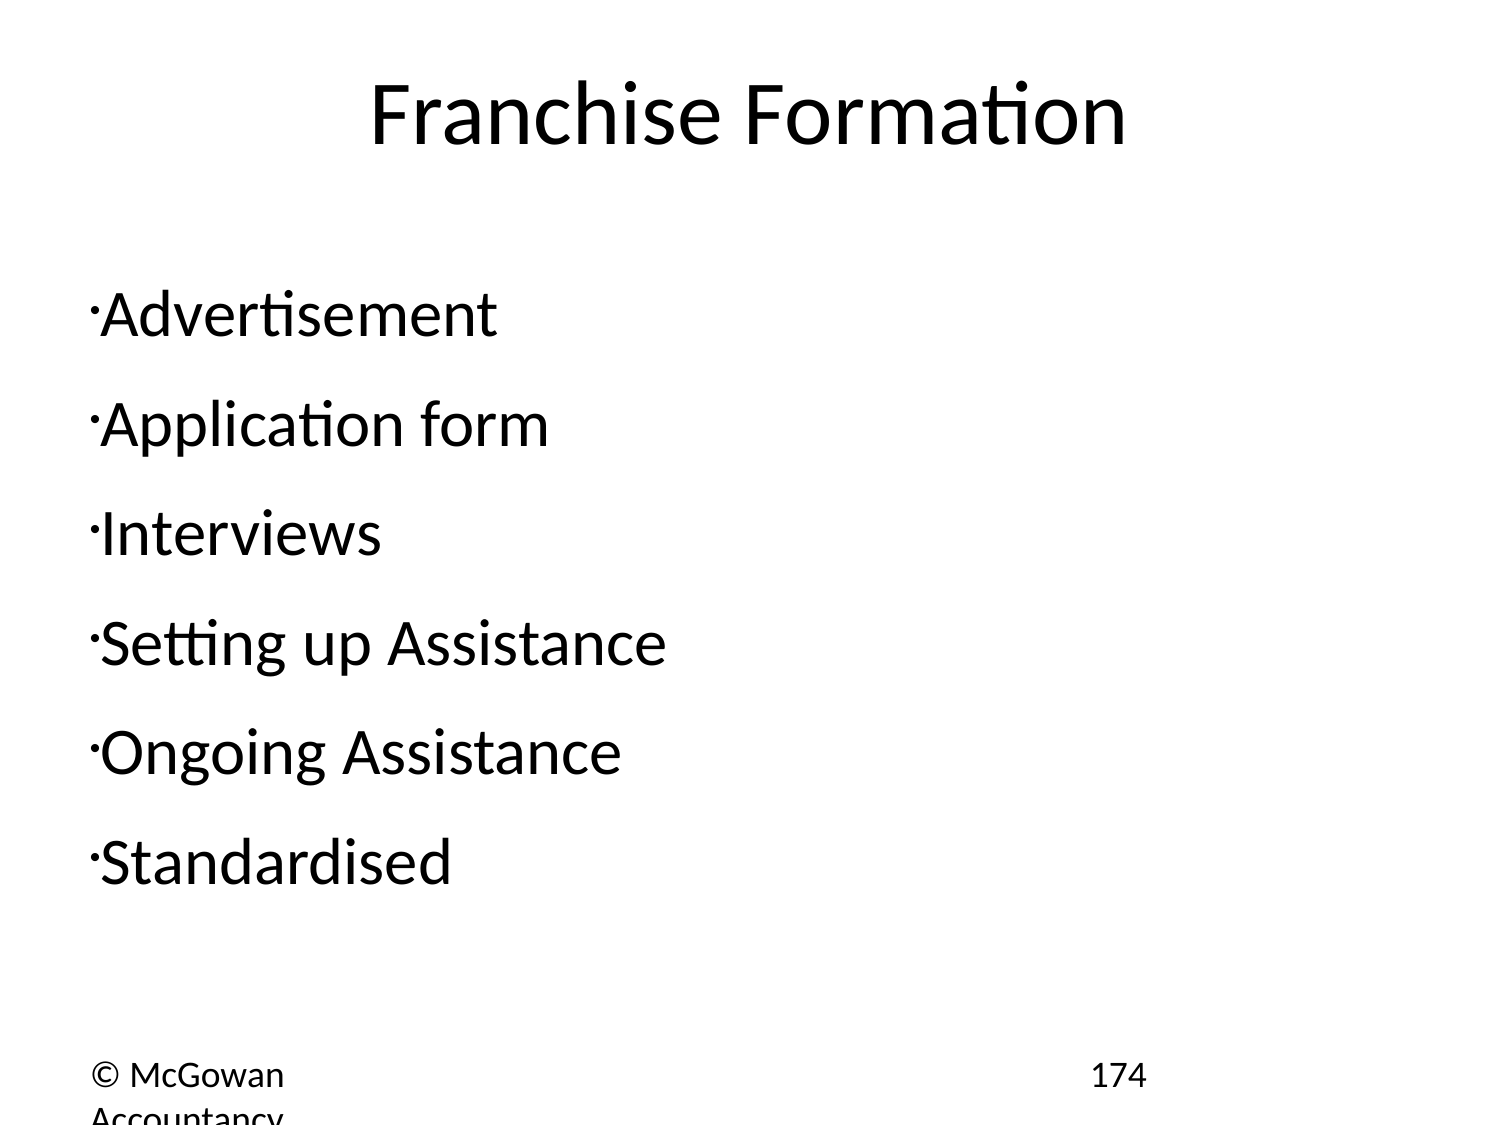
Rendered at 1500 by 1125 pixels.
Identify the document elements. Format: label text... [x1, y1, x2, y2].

title Franchise Formation [75, 45, 1425, 233]
text_box © McGowan Accountancy Services [75, 1042, 425, 1103]
list Advertisement Application form Interviews Setting up Assistance Ongoing Assistance Standardised [75, 262, 1425, 1005]
text_box [1074, 1042, 1425, 1103]
